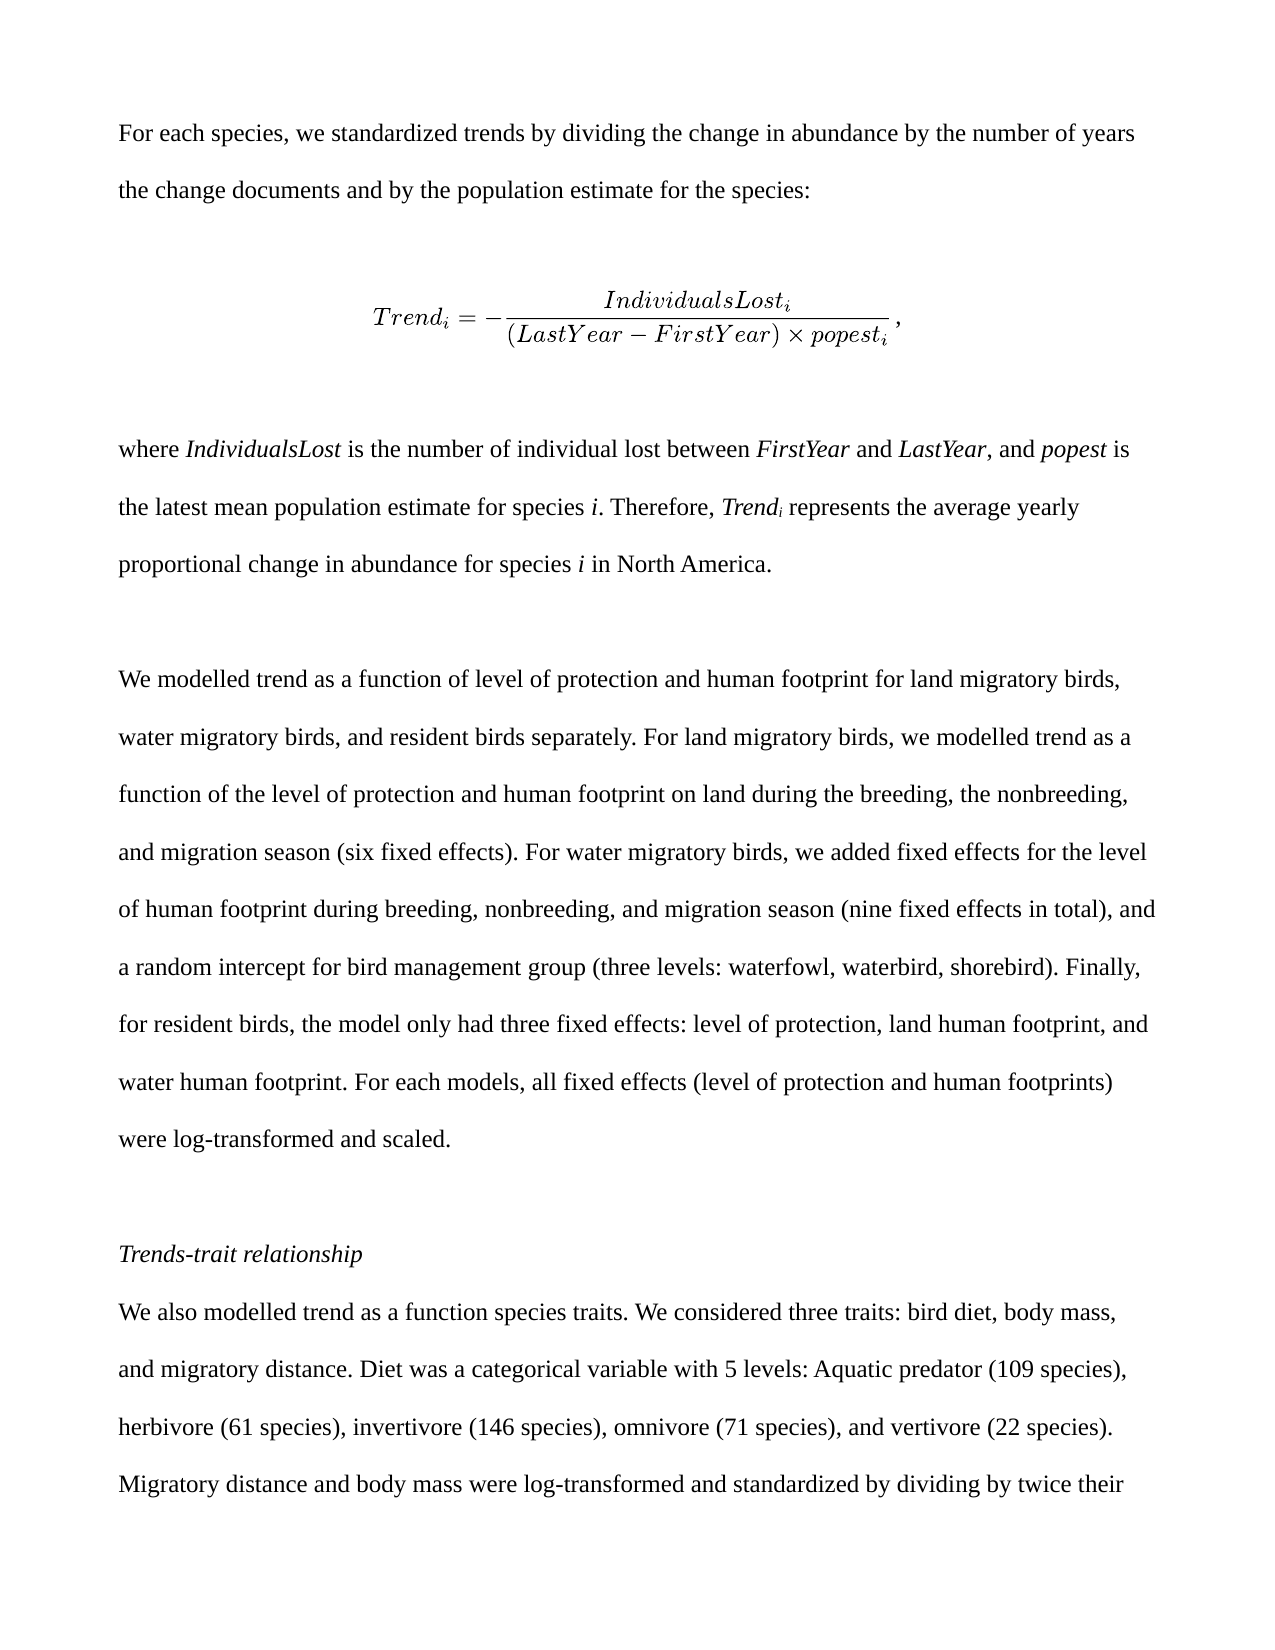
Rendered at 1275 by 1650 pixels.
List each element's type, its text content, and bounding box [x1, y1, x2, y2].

text For each species, we standardized trends by dividing the change in abundance by the number of years the change documents and by the population estimate for the species: [118, 118, 1157, 262]
text , [774, 291, 1157, 348]
text We modelled trend as a function of level of protection and human footprint for land migratory birds, water migratory birds, and resident birds separately. For land migratory birds, we modelled trend as a function of the level of protection and human footprint on land during the breeding, the nonbreeding, and migration season (six fixed effects). For water migratory birds, we added fixed effects for the level of human footprint during breeding, nonbreeding, and migration season (nine fixed effects in total), and a random intercept for bird management group (three levels: waterfowl, waterbird, shorebird). Finally, for resident birds, the model only had three fixed effects: level of protection, land human footprint, and water human footprint. For each models, all fixed effects (level of protection and human footprints) were log-transformed and scaled. [118, 664, 1157, 1153]
text We also modelled trend as a function species traits. We considered three traits: bird diet, body mass, and migratory distance. Diet was a categorical variable with 5 levels: Aquatic predator (109 species), herbivore (61 species), invertivore (146 species), omnivore (71 species), and vertivore (22 species). Migratory distance and body mass were log-transformed and standardized by dividing by twice their [118, 1297, 1157, 1498]
text Trends-trait relationship [118, 1239, 1157, 1268]
text [118, 291, 513, 348]
text where IndividualsLost is the number of individual lost between FirstYear and LastYear, and popest is the latest mean population estimate for species i. Therefore, Trendi represents the average yearly proportional change in abundance for species i in North America. [118, 434, 1157, 578]
